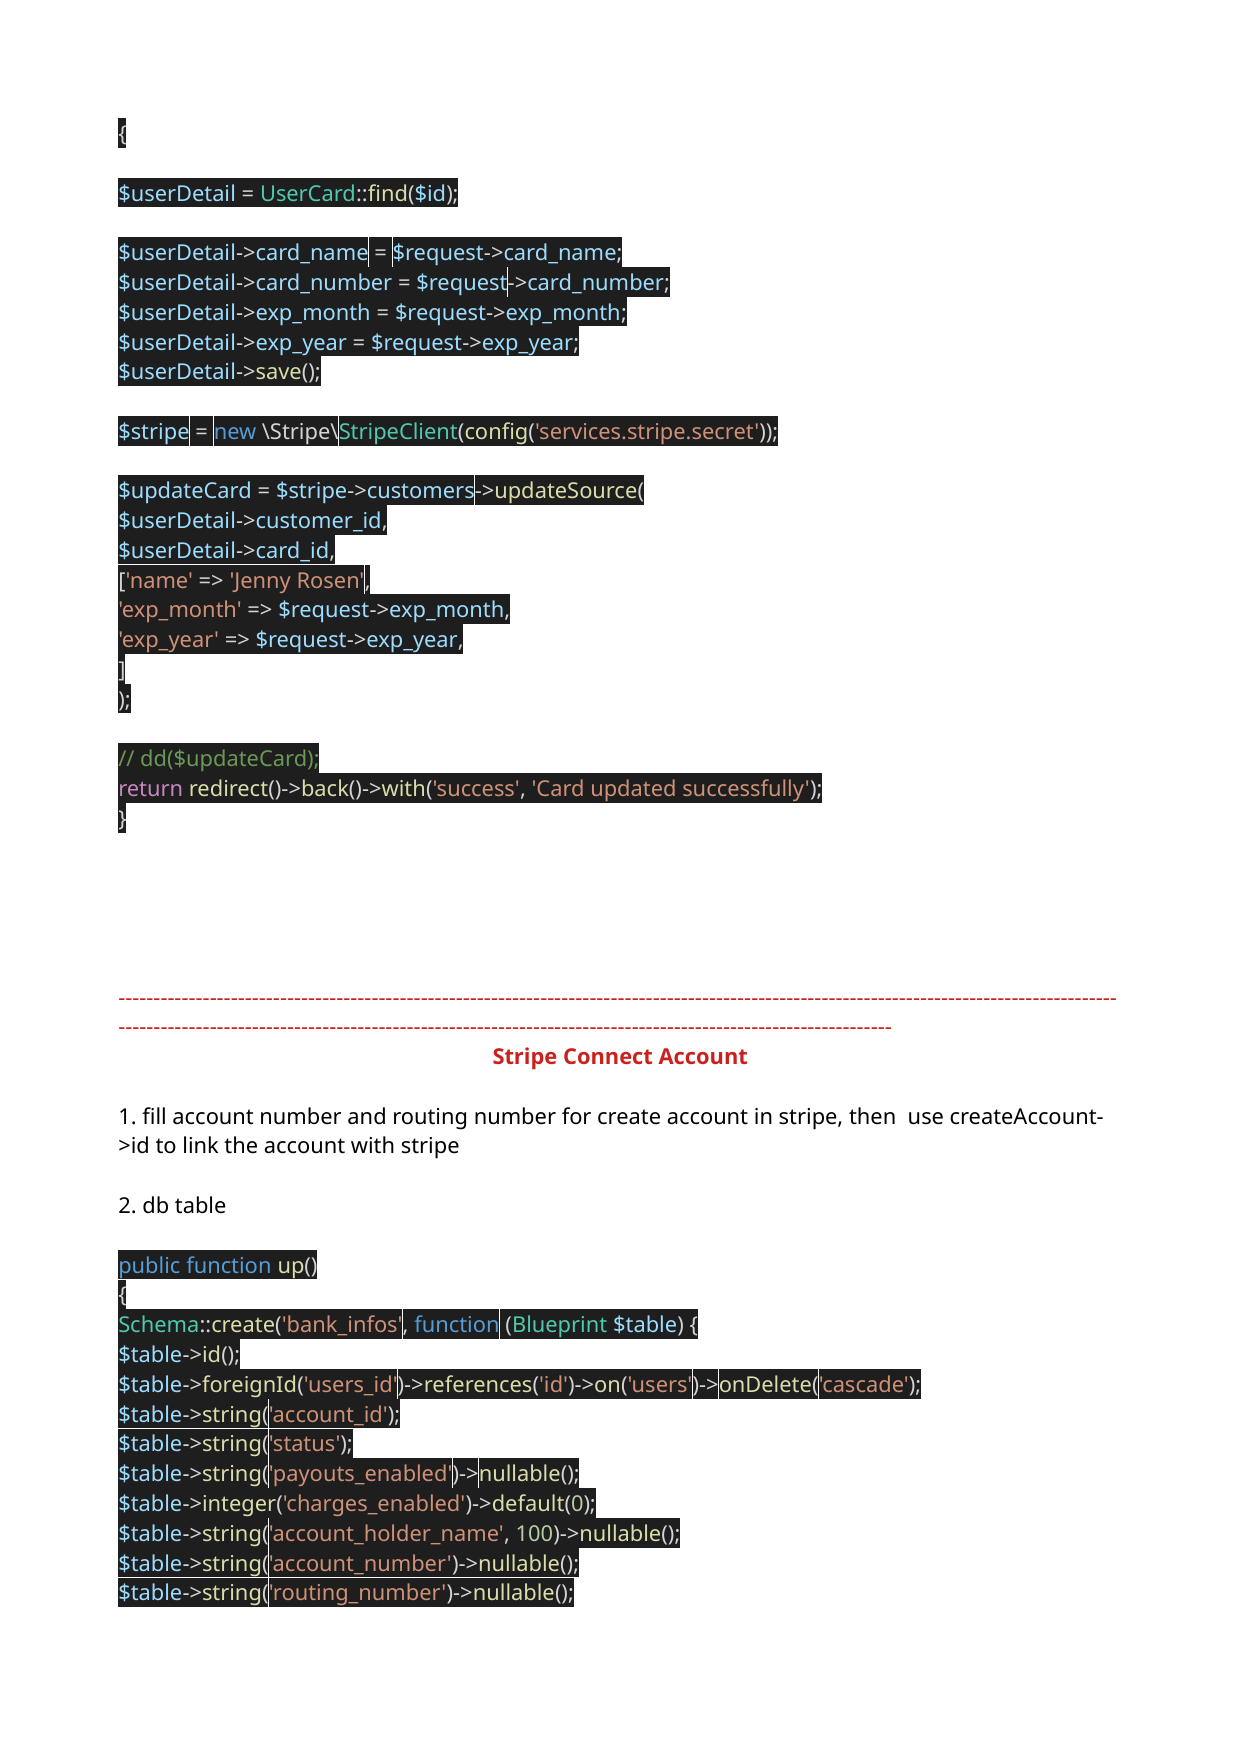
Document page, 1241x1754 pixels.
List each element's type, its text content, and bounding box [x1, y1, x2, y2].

text Schema::create('bank_infos', function (Blueprint $table) { [118, 1309, 1122, 1339]
text ------------------------------------------------------------------------------------------------------------------------------------------------------------------------------------------------------------------------------------------------------------ [118, 982, 1122, 1041]
text $table->integer('charges_enabled')->default(0); [118, 1488, 1122, 1518]
text ['name' => 'Jenny Rosen', [118, 564, 1122, 594]
text 'exp_year' => $request->exp_year, [118, 624, 1122, 654]
text $userDetail = UserCard::find($id); [118, 178, 1122, 207]
text $table->string('account_holder_name', 100)->nullable(); [118, 1518, 1122, 1548]
text $userDetail->exp_year = $request->exp_year; [118, 326, 1122, 356]
text // dd($updateCard); [118, 743, 1122, 773]
text $userDetail->card_id, [118, 535, 1122, 564]
text $userDetail->card_name = $request->card_name; [118, 237, 1122, 267]
text ); [118, 684, 1122, 713]
text 'exp_month' => $request->exp_month, [118, 594, 1122, 624]
text $table->foreignId('users_id')->references('id')->on('users')->onDelete('cascade'); [118, 1369, 1122, 1399]
text public function up() [118, 1250, 1122, 1279]
text $userDetail->save(); [118, 356, 1122, 386]
text { [118, 118, 1122, 148]
text ] [118, 654, 1122, 684]
text Stripe Connect Account [118, 1041, 1122, 1071]
text $userDetail->card_number = $request->card_number; [118, 267, 1122, 297]
text $updateCard = $stripe->customers->updateSource( [118, 475, 1122, 505]
text 2. db table [118, 1190, 1122, 1220]
text { [118, 1279, 1122, 1309]
text $table->string('payouts_enabled')->nullable(); [118, 1458, 1122, 1488]
text $table->string('account_number')->nullable(); [118, 1548, 1122, 1577]
text $table->id(); [118, 1339, 1122, 1369]
text $userDetail->exp_month = $request->exp_month; [118, 297, 1122, 326]
text $table->string('routing_number')->nullable(); [118, 1577, 1122, 1607]
text $stripe = new \Stripe\StripeClient(config('services.stripe.secret')); [118, 416, 1122, 446]
text return redirect()->back()->with('success', 'Card updated successfully'); [118, 773, 1122, 803]
text $table->string('account_id'); [118, 1399, 1122, 1428]
text } [118, 803, 1122, 833]
text 1. fill account number and routing number for create account in stripe, then use createAccount->id to link the account with stripe [118, 1101, 1122, 1160]
text $table->string('status'); [118, 1428, 1122, 1458]
text $userDetail->customer_id, [118, 505, 1122, 535]
